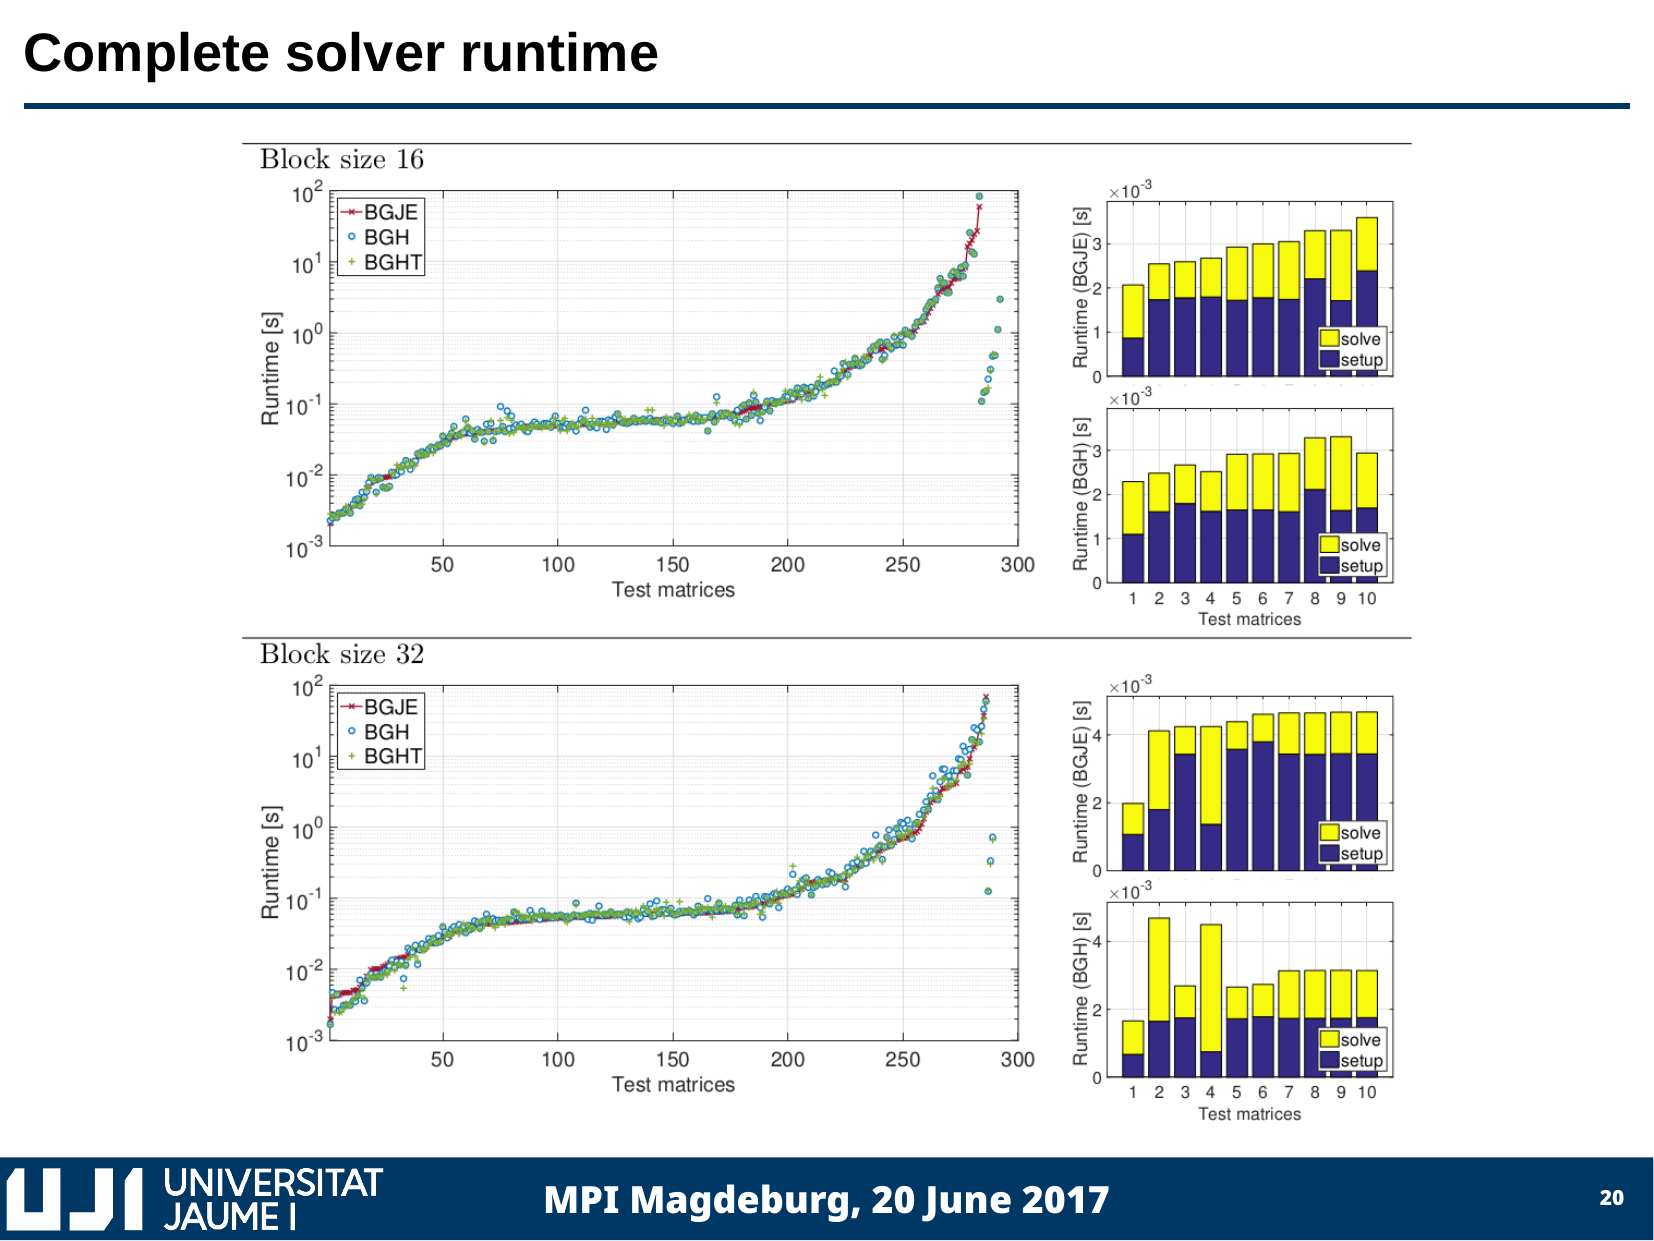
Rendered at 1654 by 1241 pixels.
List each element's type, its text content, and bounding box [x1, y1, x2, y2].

picture [0, 1158, 390, 1241]
title Complete solver runtime [23, 0, 1630, 107]
picture [240, 141, 1414, 1134]
